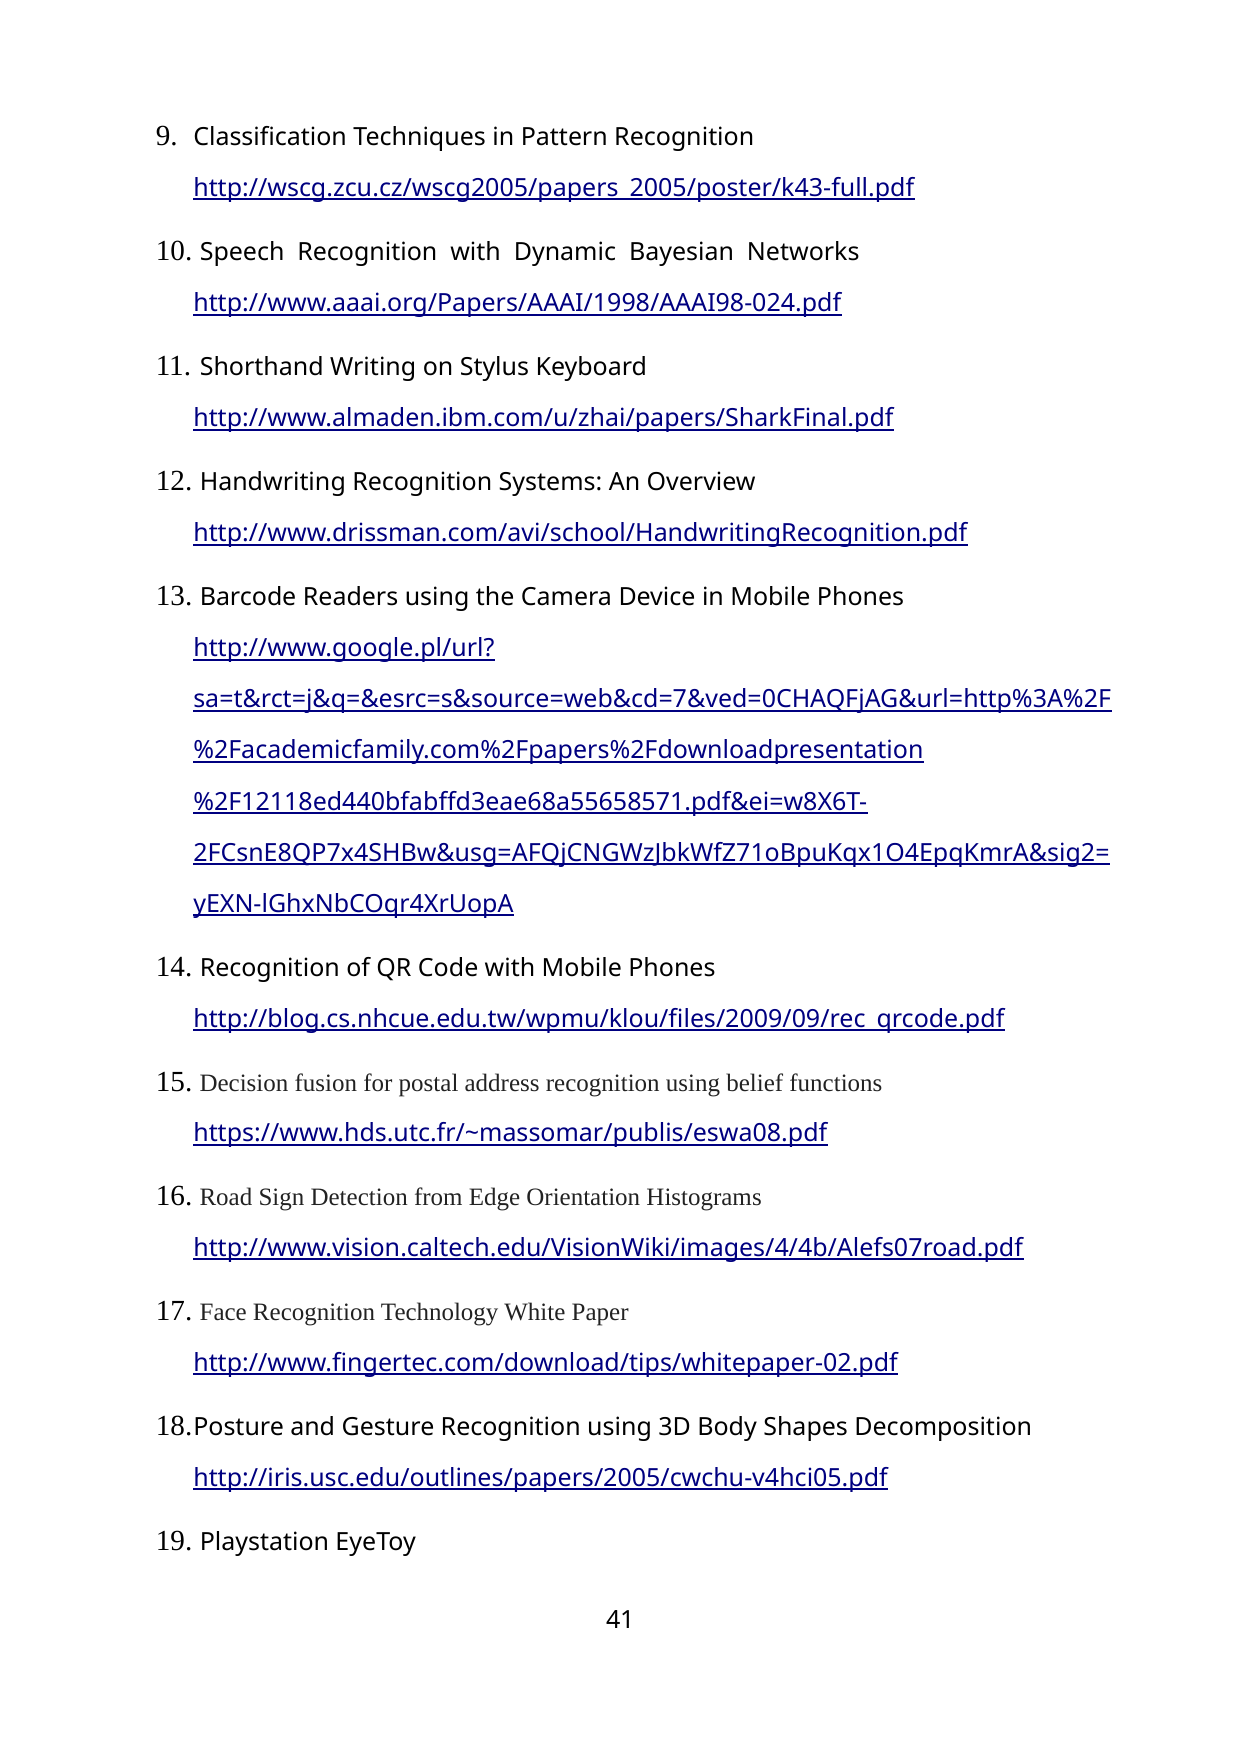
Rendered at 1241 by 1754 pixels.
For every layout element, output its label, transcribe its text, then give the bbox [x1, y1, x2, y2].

list Shorthand Writing on Stylus Keyboard http://www.almaden.ibm.com/u/zhai/papers/SharkFinal.pdf [156, 348, 1122, 434]
list Posture and Gesture Recognition using 3D Body Shapes Decomposition http://iris.usc.edu/outlines/papers/2005/cwchu-v4hci05.pdf [156, 1408, 1122, 1493]
list Recognition of QR Code with Mobile Phones http://blog.cs.nhcue.edu.tw/wpmu/klou/files/2009/09/rec_qrcode.pdf [156, 949, 1122, 1034]
list Playstation EyeToy [156, 1523, 1122, 1557]
list Classification Techniques in Pattern Recognition http://wscg.zcu.cz/wscg2005/papers_2005/poster/k43-full.pdf [156, 118, 1122, 204]
list Face Recognition Technology White Paper http://www.fingertec.com/download/tips/whitepaper-02.pdf [156, 1293, 1122, 1378]
list Decision fusion for postal address recognition using belief functions https://www.hds.utc.fr/~massomar/publis/eswa08.pdf [156, 1064, 1122, 1149]
list Speech Recognition with Dynamic Bayesian Networks http://www.aaai.org/Papers/AAAI/1998/AAAI98-024.pdf [156, 233, 1122, 319]
list Road Sign Detection from Edge Orientation Histograms http://www.vision.caltech.edu/VisionWiki/images/4/4b/Alefs07road.pdf [156, 1178, 1122, 1264]
list Handwriting Recognition Systems: An Overview http://www.drissman.com/avi/school/HandwritingRecognition.pdf [156, 463, 1122, 549]
list Barcode Readers using the Camera Device in Mobile Phones http://www.google.pl/url?sa=t&rct=j&q=&esrc=s&source=web&cd=7&ved=0CHAQFjAG&url=http%3A%2F%2Facademicfamily.com%2Fpapers%2Fdownloadpresentation%2F12118ed440bfabffd3eae68a55658571.pdf&ei=w8X6T-2FCsnE8QP7x4SHBw&usg=AFQjCNGWzJbkWfZ71oBpuKqx1O4EpqKmrA&sig2=yEXN-lGhxNbCOqr4XrUopA [156, 578, 1122, 919]
